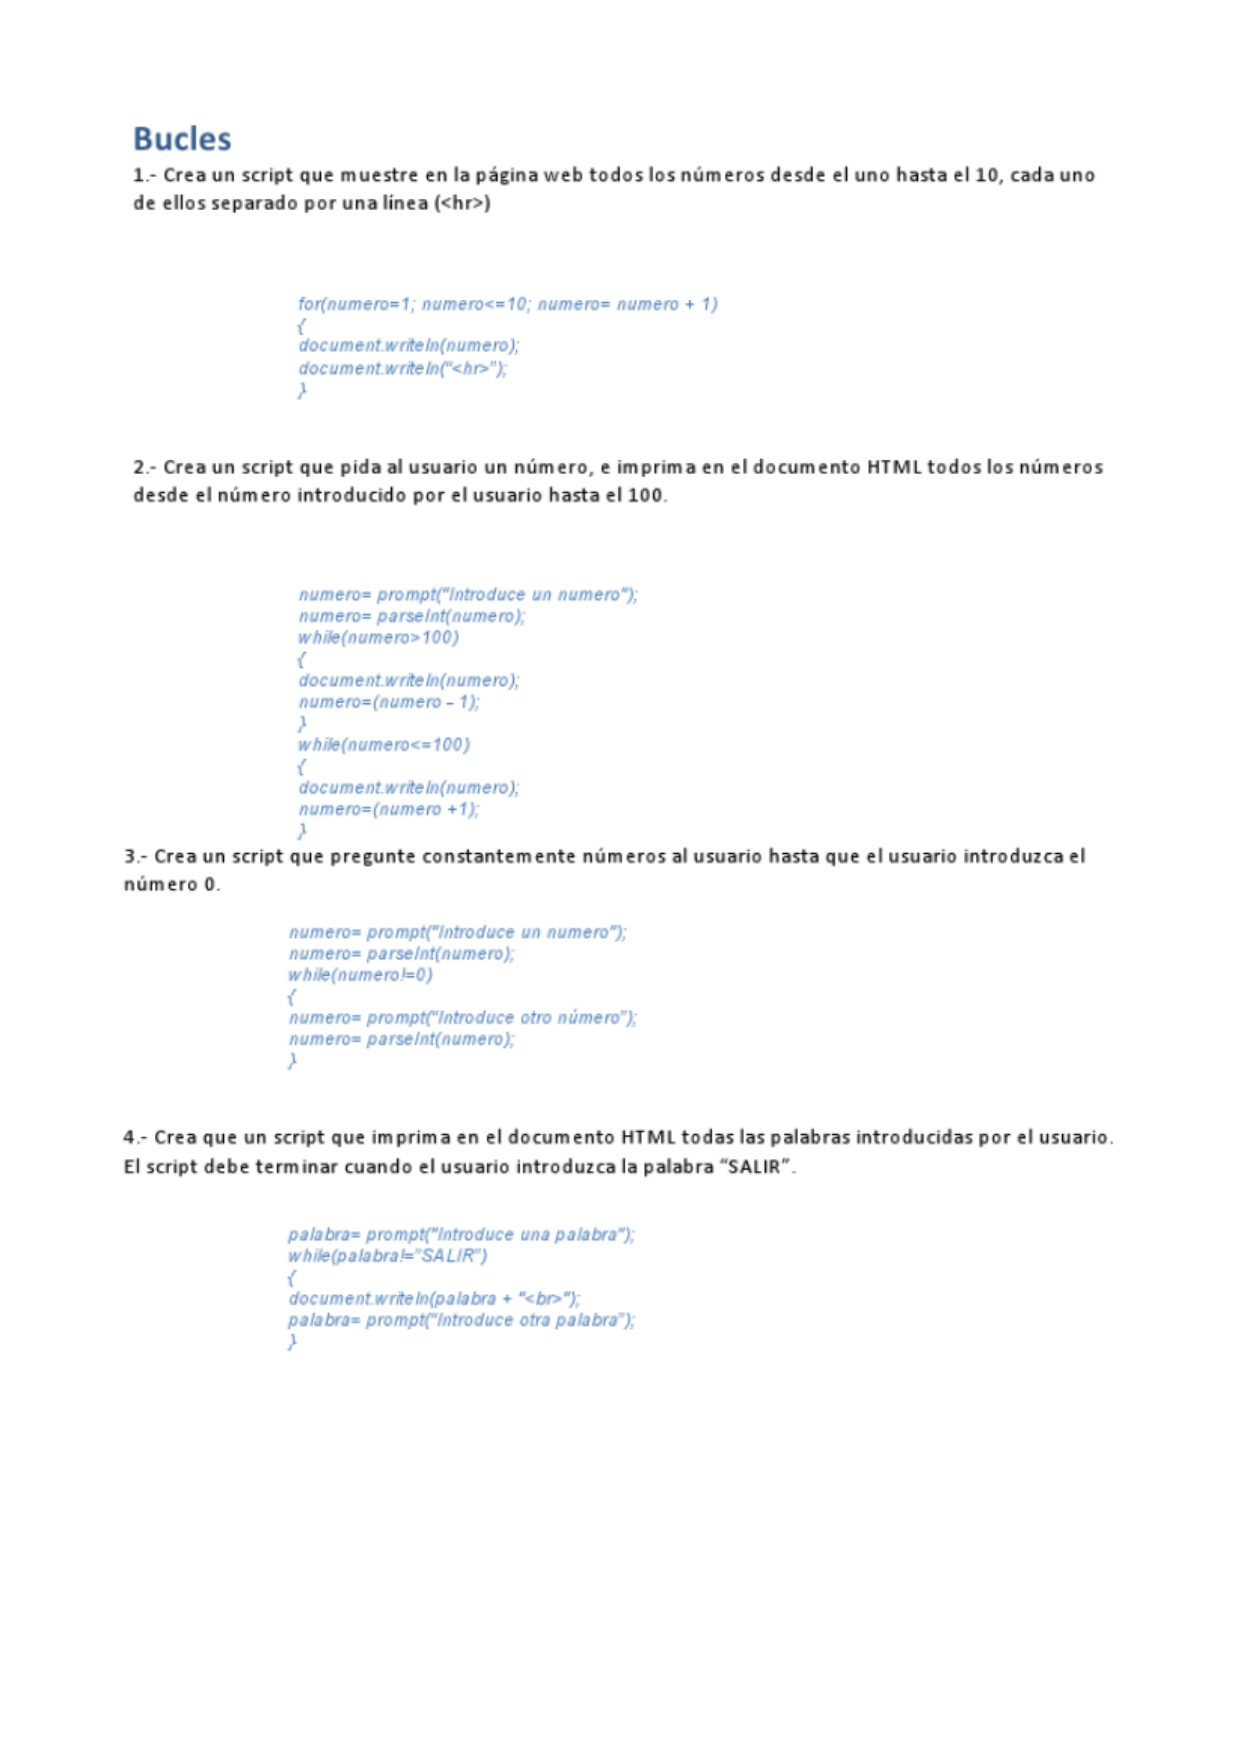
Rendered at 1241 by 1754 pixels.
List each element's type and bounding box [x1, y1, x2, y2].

picture [118, 118, 1122, 1364]
